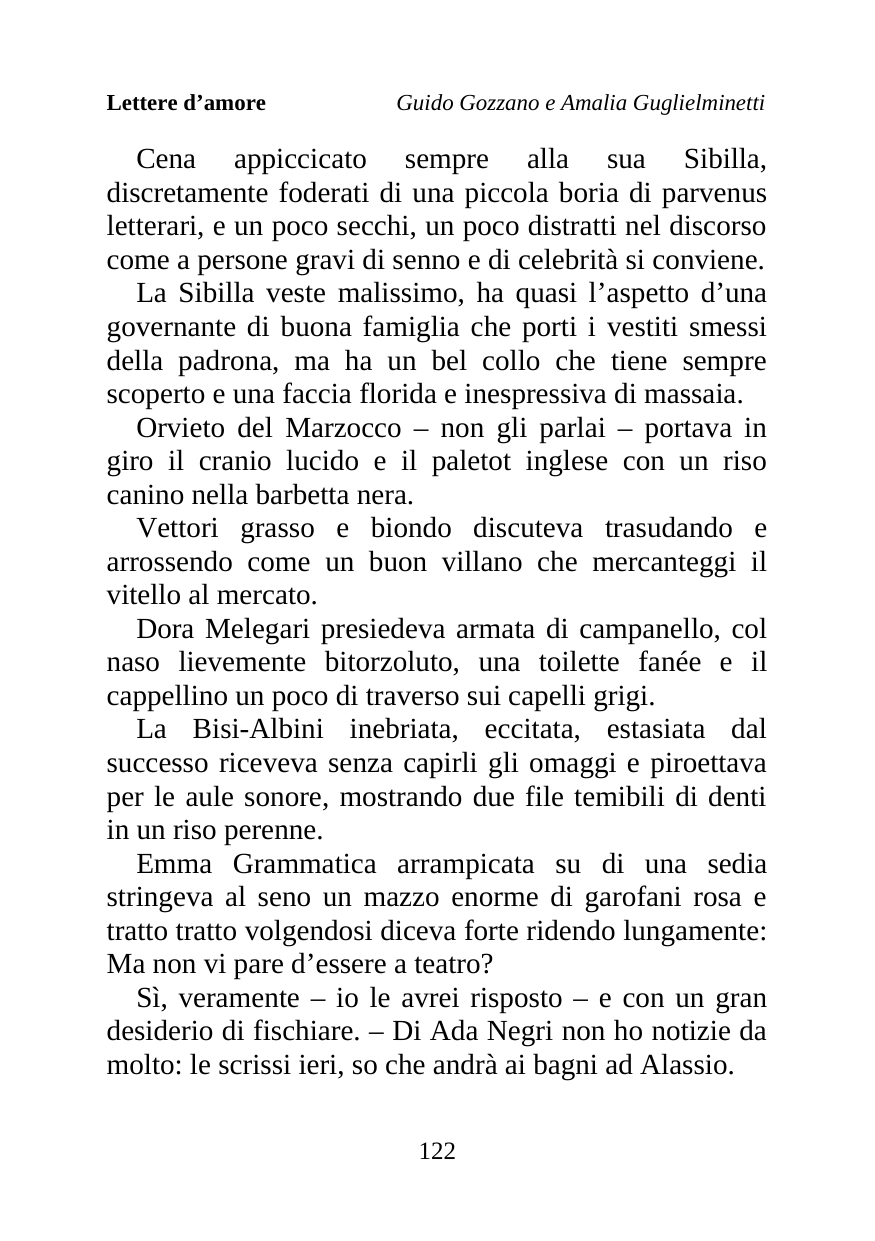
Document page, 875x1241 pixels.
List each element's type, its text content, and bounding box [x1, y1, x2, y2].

text Sì, veramente – io le avrei risposto – e con un gran desiderio di fischiare. – Di Ada Negri non ho notizie da molto: le scrissi ieri, so che andrà ai bagni ad Alassio. [106, 980, 768, 1081]
text Orvieto del Marzocco – non gli parlai – portava in giro il cranio lucido e il paletot inglese con un riso canino nella barbetta nera. [106, 410, 768, 510]
text Vettori grasso e biondo discuteva trasudando e arrossendo come un buon villano che mercanteggi il vitello al mercato. [106, 510, 768, 611]
text Dora Melegari presiedeva armata di campanello, col naso lievemente bitorzoluto, una toilette fanée e il cappellino un poco di traverso sui capelli grigi. [106, 611, 768, 712]
text Emma Grammatica arrampicata su di una sedia stringeva al seno un mazzo enorme di garofani rosa e tratto tratto volgendosi diceva forte ridendo lungamente: Ma non vi pare d’essere a teatro? [106, 846, 768, 980]
text Cena appiccicato sempre alla sua Sibilla, discretamente foderati di una piccola boria di parvenus letterari, e un poco secchi, un poco distratti nel discorso come a persone gravi di senno e di celebrità si conviene. [106, 141, 768, 276]
text La Bisi-Albini inebriata, eccitata, estasiata dal successo riceveva senza capirli gli omaggi e piroettava per le aule sonore, mostrando due file temibili di denti in un riso perenne. [106, 712, 768, 846]
text La Sibilla veste malissimo, ha quasi l’aspetto d’una governante di buona famiglia che porti i vestiti smessi della padrona, ma ha un bel collo che tiene sempre scoperto e una faccia florida e inespressiva di massaia. [106, 276, 768, 410]
